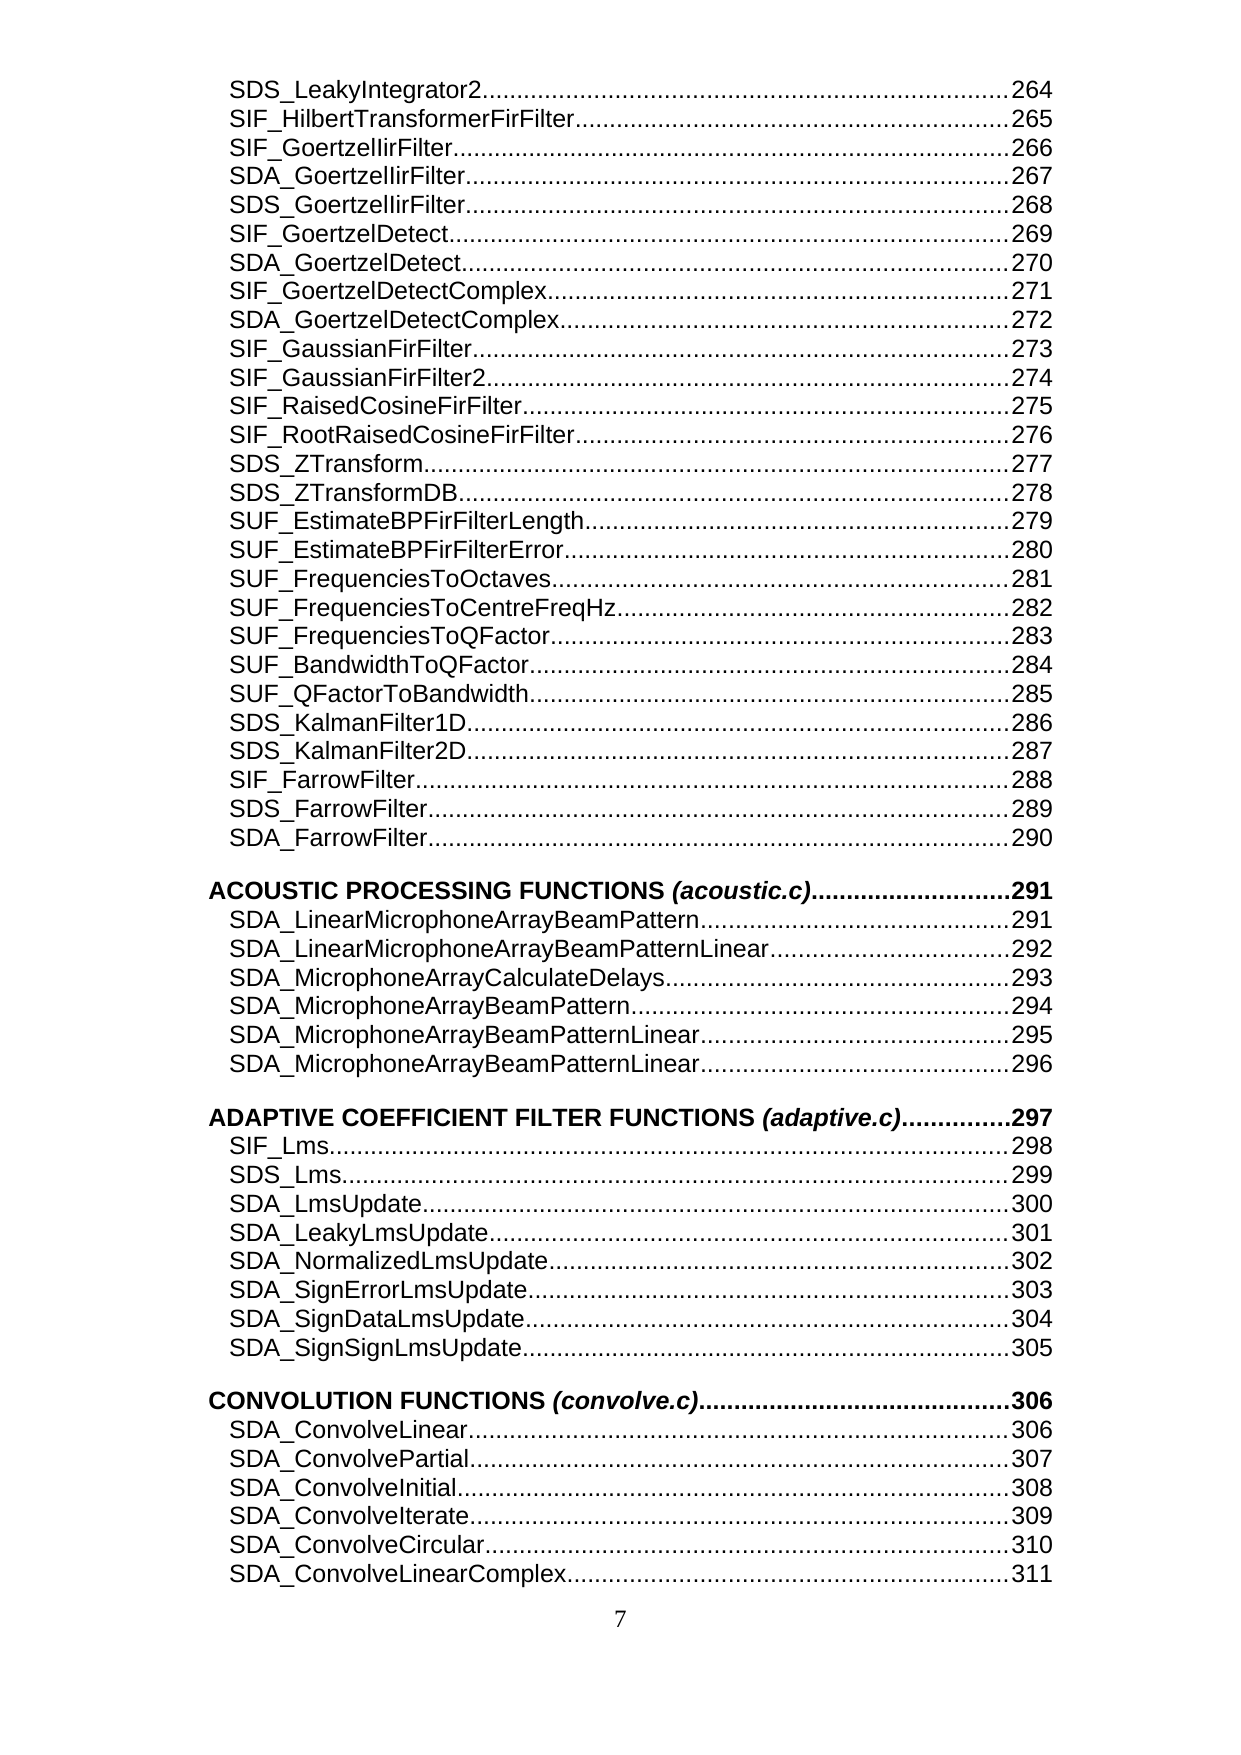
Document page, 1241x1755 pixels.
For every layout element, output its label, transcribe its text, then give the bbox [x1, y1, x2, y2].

text SDA_MicrophoneArrayBeamPattern 294 [229, 991, 1053, 1020]
text SDA_ConvolveCircular 310 [229, 1530, 1053, 1559]
text SDA_ConvolvePartial 307 [229, 1444, 1053, 1472]
text SDA_LinearMicrophoneArrayBeamPattern 291 [229, 905, 1053, 934]
text ACOUSTIC PROCESSING FUNCTIONS (acoustic.c) 291 [208, 876, 1053, 905]
text SIF_GaussianFirFilter 273 [229, 334, 1053, 362]
text SDS_KalmanFilter2D 287 [229, 736, 1053, 765]
text SIF_GoertzelDetectComplex 271 [229, 276, 1053, 305]
text SUF_FrequenciesToOctaves 281 [229, 564, 1053, 592]
text SUF_QFactorToBandwidth 285 [229, 679, 1053, 707]
text ADAPTIVE COEFFICIENT FILTER FUNCTIONS (adaptive.c) 297 [208, 1102, 1053, 1131]
text SDS_FarrowFilter 289 [229, 794, 1053, 822]
text SIF_RaisedCosineFirFilter 275 [229, 391, 1053, 420]
text SUF_FrequenciesToCentreFreqHz 282 [229, 592, 1053, 621]
text CONVOLUTION FUNCTIONS (convolve.c) 306 [208, 1386, 1053, 1415]
text SUF_BandwidthToQFactor 284 [229, 650, 1053, 679]
text SDA_MicrophoneArrayCalculateDelays 293 [229, 962, 1053, 991]
text SIF_FarrowFilter 288 [229, 765, 1053, 794]
text SIF_GoertzelDetect 269 [229, 219, 1053, 247]
text SDS_KalmanFilter1D 286 [229, 707, 1053, 736]
text SIF_GoertzelIirFilter 266 [229, 132, 1053, 161]
text SDA_ConvolveInitial 308 [229, 1472, 1053, 1501]
text SDA_SignSignLmsUpdate 305 [229, 1332, 1053, 1361]
text SDA_SignDataLmsUpdate 304 [229, 1304, 1053, 1332]
text SDA_ConvolveLinear 306 [229, 1415, 1053, 1444]
text SDA_ConvolveIterate 309 [229, 1501, 1053, 1530]
text SUF_FrequenciesToQFactor 283 [229, 621, 1053, 650]
text SDA_FarrowFilter 290 [229, 822, 1053, 851]
text SDA_GoertzelDetectComplex 272 [229, 305, 1053, 334]
text SUF_EstimateBPFirFilterLength 279 [229, 506, 1053, 535]
text SUF_EstimateBPFirFilterError 280 [229, 535, 1053, 564]
text SDA_GoertzelDetect 270 [229, 247, 1053, 276]
text SDA_LmsUpdate 300 [229, 1189, 1053, 1217]
text SDS_GoertzelIirFilter 268 [229, 190, 1053, 219]
text SDS_ZTransformDB 278 [229, 477, 1053, 506]
text SIF_RootRaisedCosineFirFilter 276 [229, 420, 1053, 449]
text SDS_ZTransform 277 [229, 449, 1053, 477]
text SDA_GoertzelIirFilter 267 [229, 161, 1053, 190]
text SDS_Lms 299 [229, 1160, 1053, 1189]
text SIF_GaussianFirFilter2 274 [229, 362, 1053, 391]
text SDA_NormalizedLmsUpdate 302 [229, 1246, 1053, 1275]
text SDA_SignErrorLmsUpdate 303 [229, 1275, 1053, 1304]
text SIF_Lms 298 [229, 1131, 1053, 1160]
text SDA_MicrophoneArrayBeamPatternLinear 296 [229, 1049, 1053, 1077]
text SDA_LeakyLmsUpdate 301 [229, 1217, 1053, 1246]
text SDS_LeakyIntegrator2 264 [229, 75, 1053, 104]
text SIF_HilbertTransformerFirFilter 265 [229, 104, 1053, 132]
text SDA_LinearMicrophoneArrayBeamPatternLinear 292 [229, 934, 1053, 962]
text SDA_MicrophoneArrayBeamPatternLinear 295 [229, 1020, 1053, 1049]
text SDA_ConvolveLinearComplex 311 [229, 1559, 1053, 1587]
